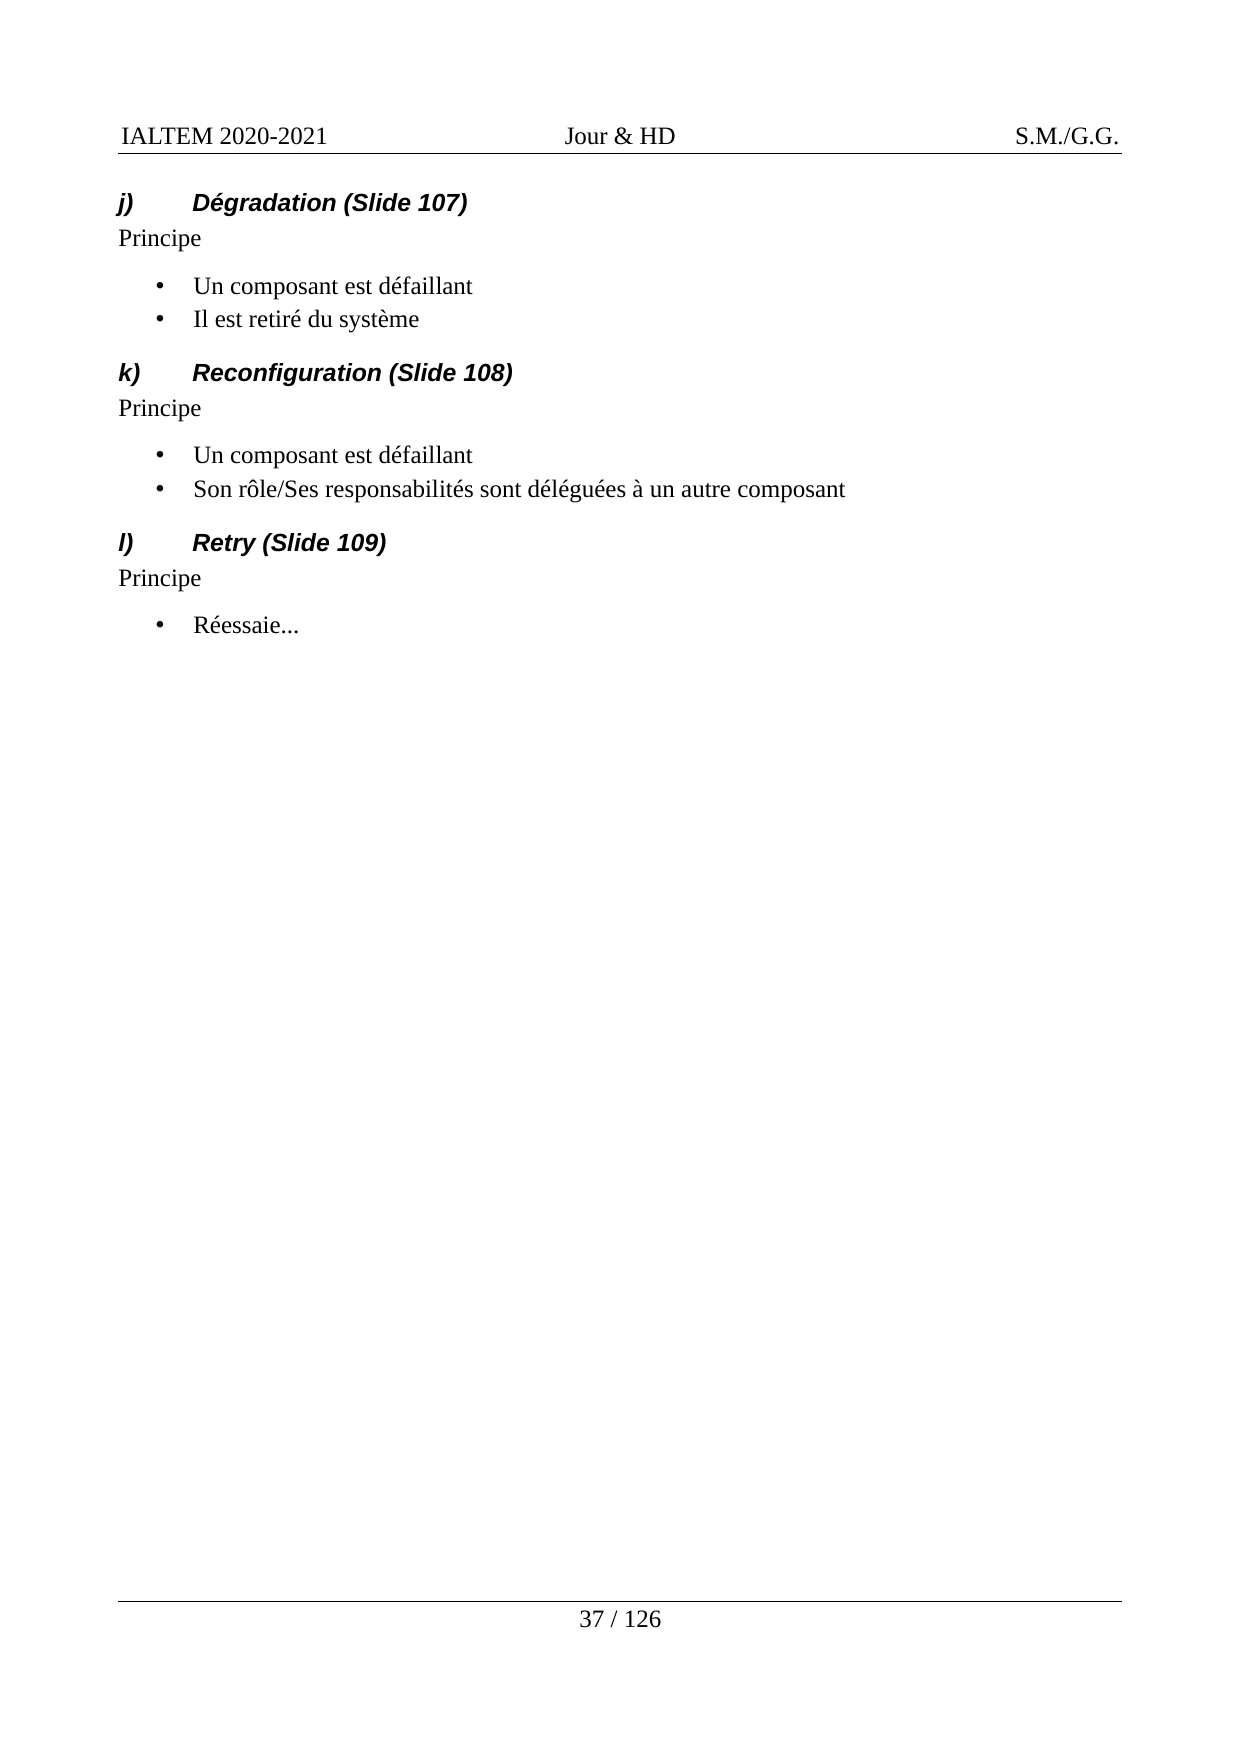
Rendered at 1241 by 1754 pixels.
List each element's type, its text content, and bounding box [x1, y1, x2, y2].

subtitle Reconfiguration (Slide 108) [118, 358, 1122, 387]
subtitle Dégradation (Slide 107) [118, 188, 1122, 217]
text Principe [118, 223, 1122, 252]
list Un composant est défaillant [156, 271, 1122, 300]
list Il est retiré du système [156, 304, 1122, 333]
list Un composant est défaillant [156, 441, 1122, 469]
subtitle Retry (Slide 109) [118, 528, 1122, 556]
list Réessaie... [156, 610, 1122, 639]
text Principe [118, 393, 1122, 422]
list Son rôle/Ses responsabilités sont déléguées à un autre composant [156, 474, 1122, 502]
text Principe [118, 563, 1122, 591]
